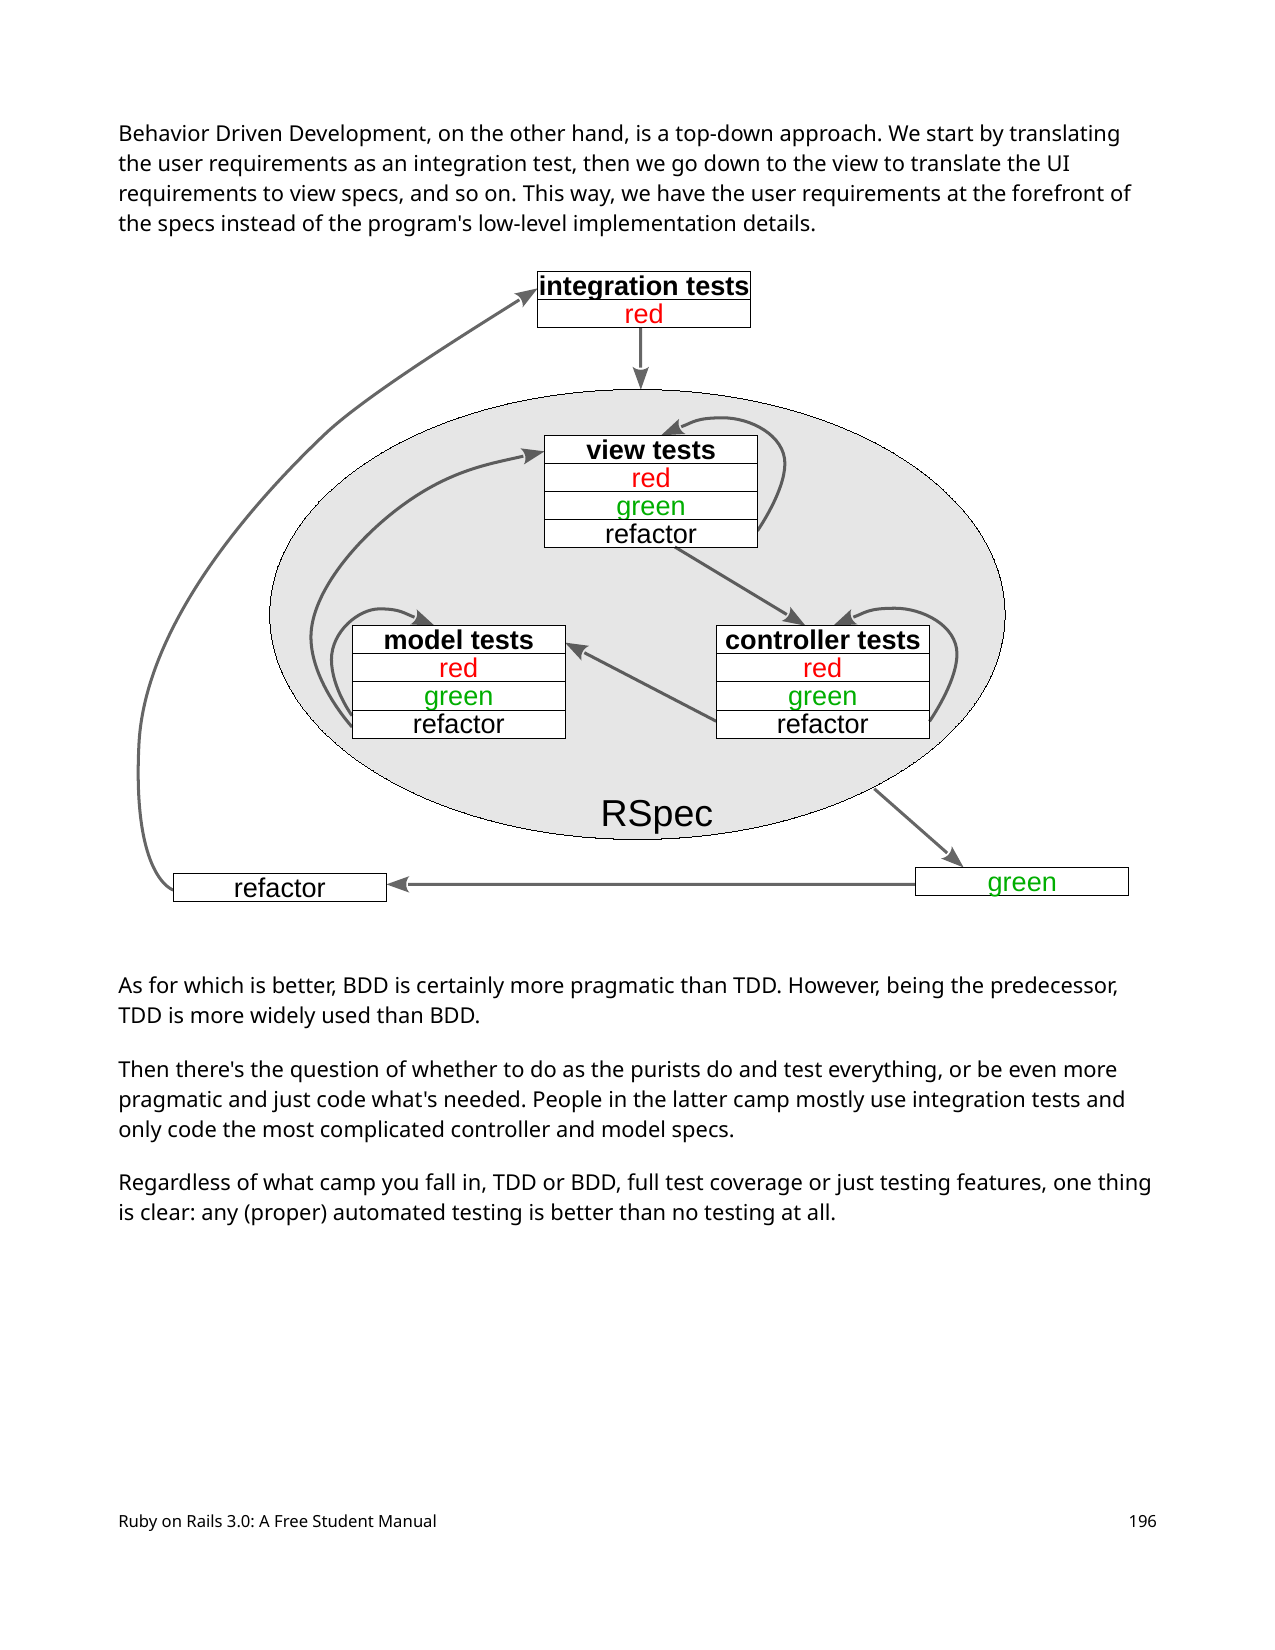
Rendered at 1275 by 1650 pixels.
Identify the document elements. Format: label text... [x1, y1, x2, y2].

text Behavior Driven Development, on the other hand, is a top-down approach. We start by translating the user requirements as an integration test, then we go down to the view to translate the UI requirements to view specs, and so on. This way, we have the user requirements at the forefront of the specs instead of the program's low-level implementation details. [118, 118, 1157, 237]
text Regardless of what camp you fall in, TDD or BDD, full test coverage or just testing features, one thing is clear: any (proper) automated testing is better than no testing at all. [118, 1167, 1157, 1227]
text As for which is better, BDD is certainly more pragmatic than TDD. However, being the predecessor, TDD is more widely used than BDD. [118, 970, 1157, 1030]
text Then there's the question of whether to do as the purists do and test everything, or be even more pragmatic and just code what's needed. People in the latter camp mostly use integration tests and only code the most complicated controller and model specs. [118, 1054, 1157, 1143]
